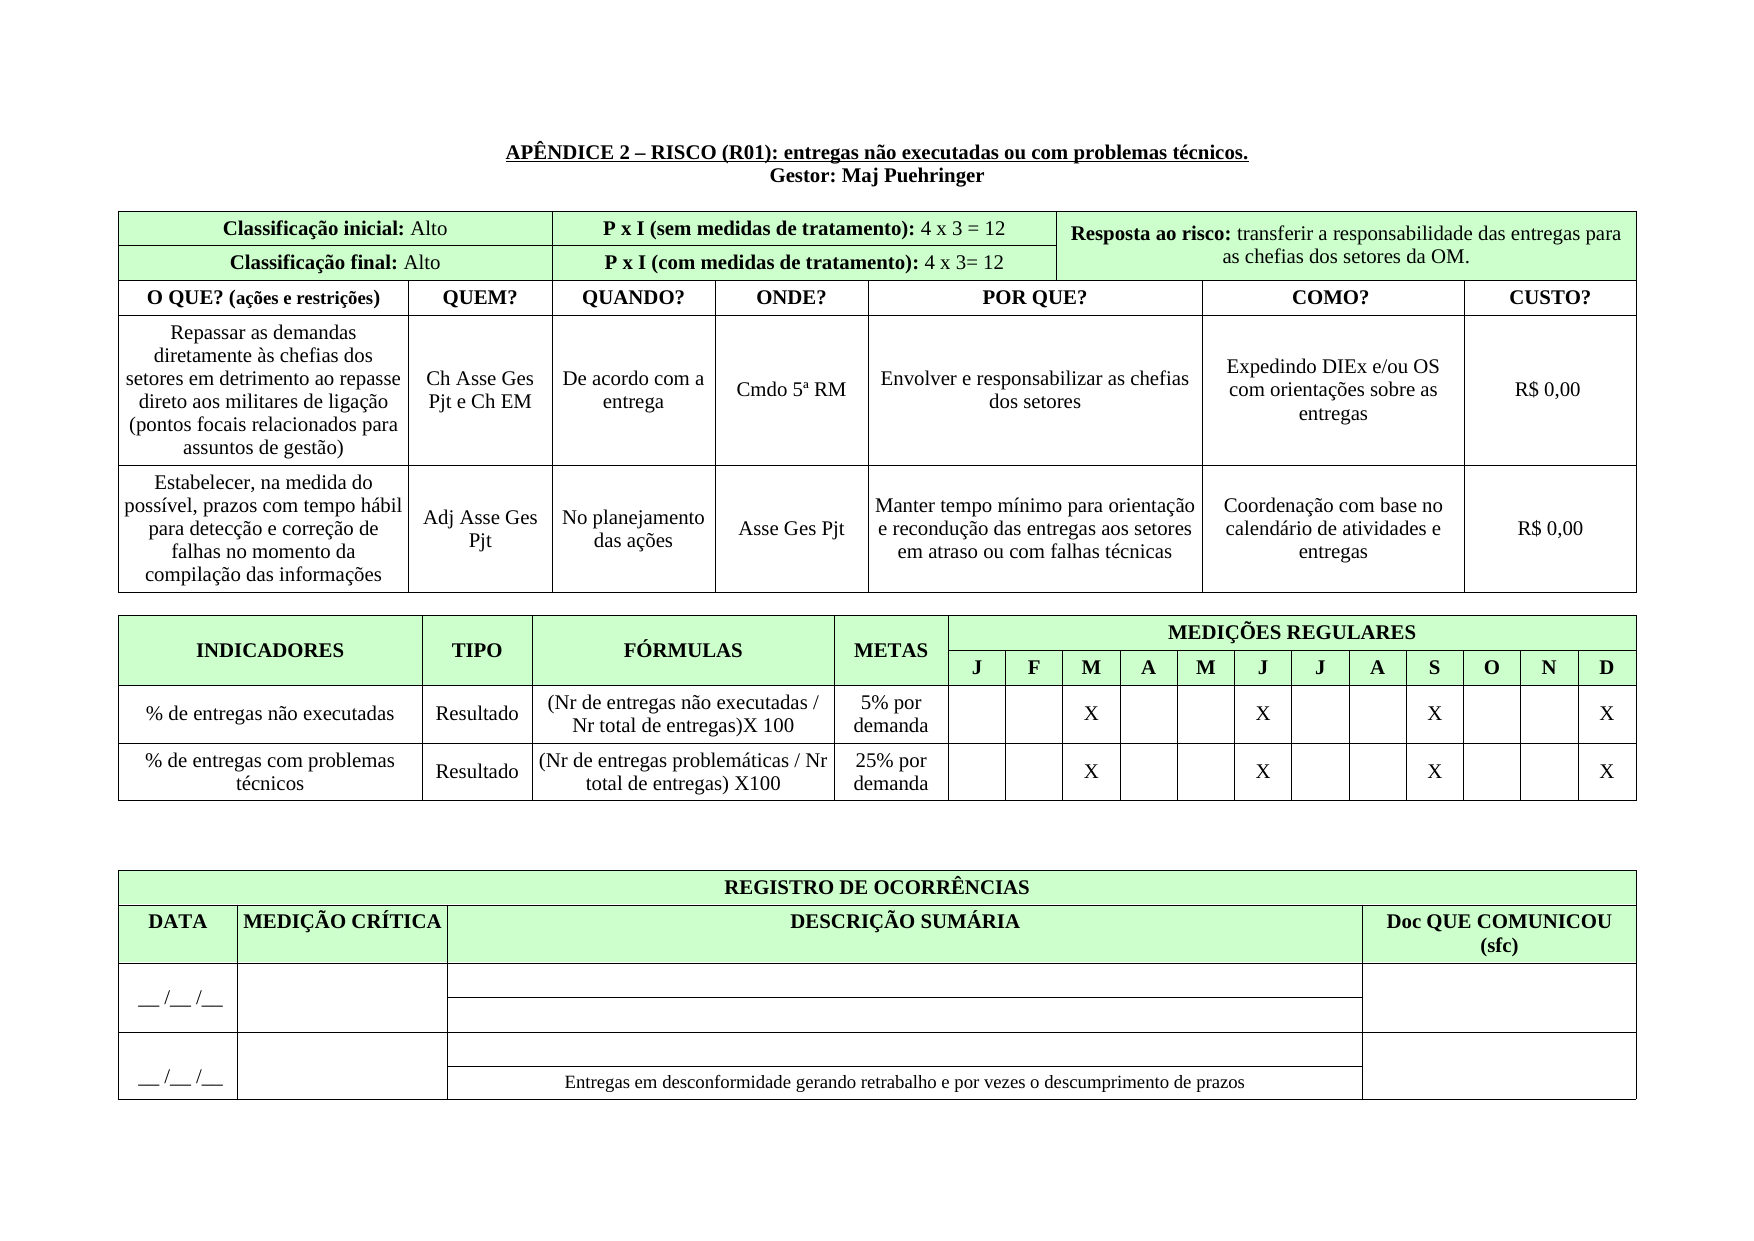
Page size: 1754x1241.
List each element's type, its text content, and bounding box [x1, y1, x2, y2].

table_cell [1521, 686, 1578, 743]
table_cell Entregas em desconformidade gerando retrabalho e por vezes o descumprimento de prazos [448, 1067, 1362, 1099]
table_cell Doc QUE COMUNICOU (sfc) [1363, 906, 1636, 962]
table_cell Coordenação com base no calendário de atividades e entregas [1203, 466, 1464, 592]
text Gestor: Maj Puehringer [118, 164, 1636, 187]
table_header Classificação inicial: Alto [119, 212, 552, 245]
table_cell M [1063, 651, 1120, 685]
table_cell [448, 998, 1362, 1032]
table_header REGISTRO DE OCORRÊNCIAS [119, 871, 1636, 904]
table_cell COMO? [1203, 281, 1464, 315]
table_cell 5% por demanda [835, 686, 948, 743]
table_cell X [1579, 744, 1636, 800]
table_cell O QUE? (ações e restrições) [119, 281, 408, 315]
table_cell ONDE? [716, 281, 868, 315]
table_cell [1006, 744, 1062, 800]
table_cell [238, 964, 447, 1032]
table_cell QUEM? [409, 281, 552, 315]
table_cell J [1235, 651, 1291, 685]
table_header MEDIÇÕES REGULARES [949, 616, 1636, 650]
table_cell Manter tempo mínimo para orientação e recondução das entregas aos setores em atraso ou com falhas técnicas [869, 466, 1202, 592]
table_cell De acordo com a entrega [553, 316, 715, 465]
table_cell X [1235, 744, 1291, 800]
table_cell M [1178, 651, 1234, 685]
table_cell POR QUE? [869, 281, 1202, 315]
table_cell MEDIÇÃO CRÍTICA [238, 906, 447, 962]
table_cell A [1121, 651, 1177, 685]
table_cell [1464, 686, 1520, 743]
table_cell % de entregas com problemas técnicos [119, 744, 422, 800]
table_cell X [1407, 744, 1463, 800]
table_cell [1292, 686, 1349, 743]
table_cell [1521, 744, 1578, 800]
table_header TIPO [423, 616, 532, 685]
table_cell F [1006, 651, 1062, 685]
table_cell __ /__ /__ [119, 1033, 237, 1099]
table_cell [448, 964, 1362, 997]
table_cell (Nr de entregas problemáticas / Nr total de entregas) X100 [533, 744, 834, 800]
table_cell N [1521, 651, 1578, 685]
table_cell R$ 0,00 [1465, 316, 1636, 465]
text APÊNDICE 2 – RISCO (R01): entregas não executadas ou com problemas técnicos. [118, 141, 1636, 164]
table_cell Classificação final: Alto [119, 246, 552, 280]
table_header INDICADORES [119, 616, 422, 685]
table_cell [1178, 686, 1234, 743]
table_cell 25% por demanda [835, 744, 948, 800]
table_cell [1464, 744, 1520, 800]
table_cell Adj Asse Ges Pjt [409, 466, 552, 592]
table_cell Asse Ges Pjt [716, 466, 868, 592]
table_cell X [1063, 686, 1120, 743]
table_cell % de entregas não executadas [119, 686, 422, 743]
table_cell QUANDO? [553, 281, 715, 315]
table_cell Expedindo DIEx e/ou OS com orientações sobre as entregas [1203, 316, 1464, 465]
table_cell Repassar as demandas diretamente às chefias dos setores em detrimento ao repasse direto aos militares de ligação (pontos focais relacionados para assuntos de gestão) [119, 316, 408, 465]
table_cell [949, 744, 1005, 800]
table_cell CUSTO? [1465, 281, 1636, 315]
table_cell Resultado [423, 744, 532, 800]
table_cell [1350, 686, 1406, 743]
table_cell [949, 686, 1005, 743]
table_cell X [1235, 686, 1291, 743]
table_cell R$ 0,00 [1465, 466, 1636, 592]
table_cell X [1063, 744, 1120, 800]
table_cell [1006, 686, 1062, 743]
table_cell [1363, 964, 1636, 1032]
table_cell O [1464, 651, 1520, 685]
table_cell Estabelecer, na medida do possível, prazos com tempo hábil para detecção e correção de falhas no momento da compilação das informações [119, 466, 408, 592]
table_cell __ /__ /__ [119, 964, 237, 1032]
table_cell [1121, 744, 1177, 800]
table_cell [238, 1033, 447, 1099]
table_header Resposta ao risco: transferir a responsabilidade das entregas para as chefias dos setores da OM. [1057, 212, 1636, 280]
table_cell X [1407, 686, 1463, 743]
table_cell No planejamento das ações [553, 466, 715, 592]
table_cell Cmdo 5ª RM [716, 316, 868, 465]
table_cell (Nr de entregas não executadas / Nr total de entregas)X 100 [533, 686, 834, 743]
table_cell [1121, 686, 1177, 743]
table_cell J [949, 651, 1005, 685]
table_cell DATA [119, 906, 237, 962]
table_cell [1178, 744, 1234, 800]
table_cell Ch Asse Ges Pjt e Ch EM [409, 316, 552, 465]
table_cell A [1350, 651, 1406, 685]
table_cell D [1579, 651, 1636, 685]
table_cell Resultado [423, 686, 532, 743]
table_header P x I (sem medidas de tratamento): 4 x 3 = 12 [553, 212, 1056, 245]
table_cell [1350, 744, 1406, 800]
table_cell X [1579, 686, 1636, 743]
table_header FÓRMULAS [533, 616, 834, 685]
table_cell J [1292, 651, 1349, 685]
table_header METAS [835, 616, 948, 685]
table_cell P x I (com medidas de tratamento): 4 x 3= 12 [553, 246, 1056, 280]
table_cell [448, 1033, 1362, 1066]
table_cell DESCRIÇÃO SUMÁRIA [448, 906, 1362, 962]
table_cell Envolver e responsabilizar as chefias dos setores [869, 316, 1202, 465]
table_cell S [1407, 651, 1463, 685]
table_cell [1292, 744, 1349, 800]
table_cell [1363, 1033, 1636, 1099]
